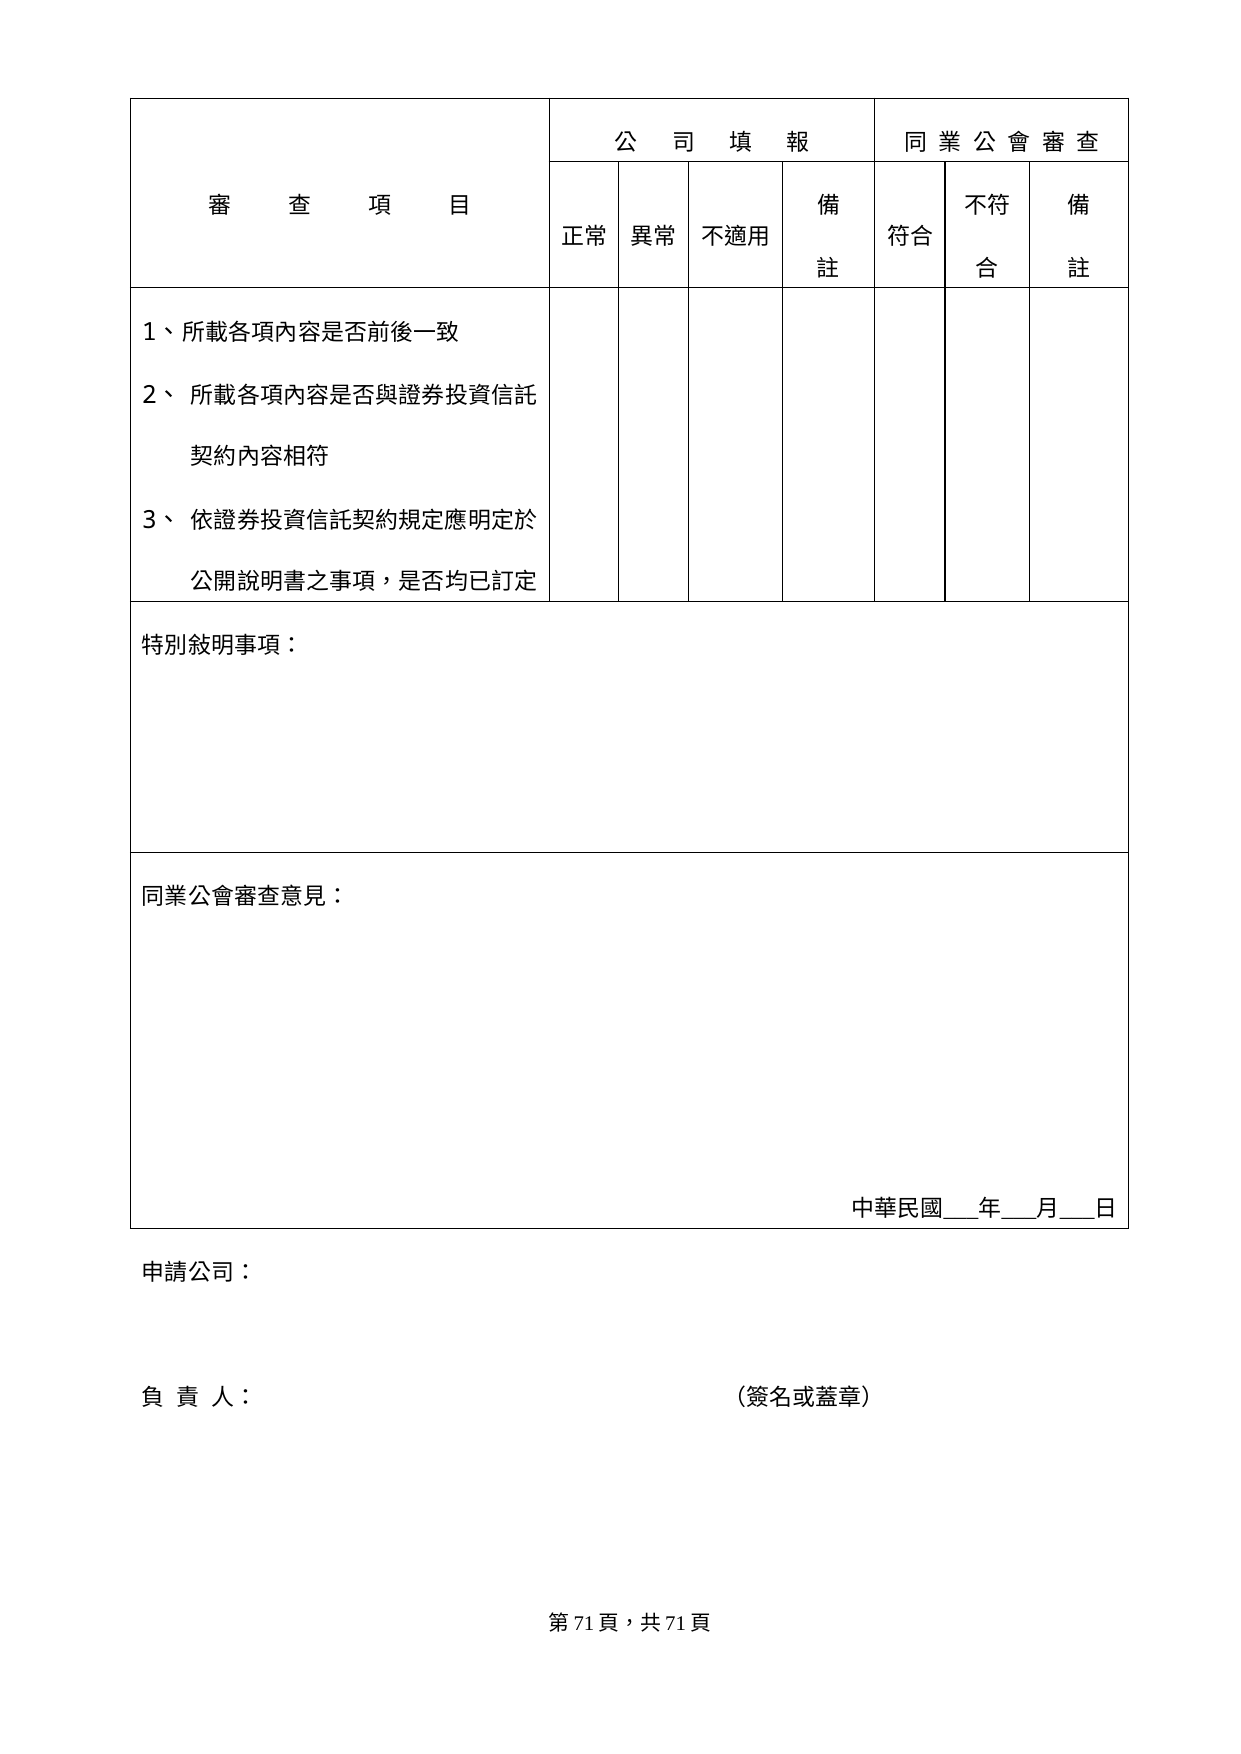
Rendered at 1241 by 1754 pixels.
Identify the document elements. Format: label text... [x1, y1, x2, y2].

table_cell 特別敍明事項： [131, 602, 1128, 852]
table_cell [689, 288, 782, 601]
table_cell 不適用 [689, 162, 782, 287]
table_cell 同業公會審查意見： 中華民國___年___月___日 [131, 853, 1128, 1228]
table_cell 所載各項內容是否前後一致 所載各項內容是否與證券投資信託契約內容相符 依證券投資信託契約規定應明定於公開說明書之事項，是否均已訂定 [131, 288, 549, 601]
table_cell [1030, 288, 1128, 601]
table_header 審 查 項 目 [131, 99, 549, 287]
table_header 同 業 公 會 審 查 [875, 99, 1128, 161]
table_cell [946, 288, 1029, 601]
table_cell 備 註 [783, 162, 874, 287]
table_cell 申請公司： 負 責 人： （簽名或蓋章） [130, 1229, 1129, 1479]
table_cell [550, 288, 618, 601]
table_header 公 司 填 報 [550, 99, 874, 161]
table_cell 符合 [875, 162, 944, 287]
table_cell [875, 288, 944, 601]
table_cell 備 註 [1030, 162, 1128, 287]
table_cell 異常 [619, 162, 688, 287]
table_cell 正常 [550, 162, 618, 287]
table_cell [619, 288, 688, 601]
table_cell 不符合 [946, 162, 1029, 287]
table_cell [783, 288, 874, 601]
